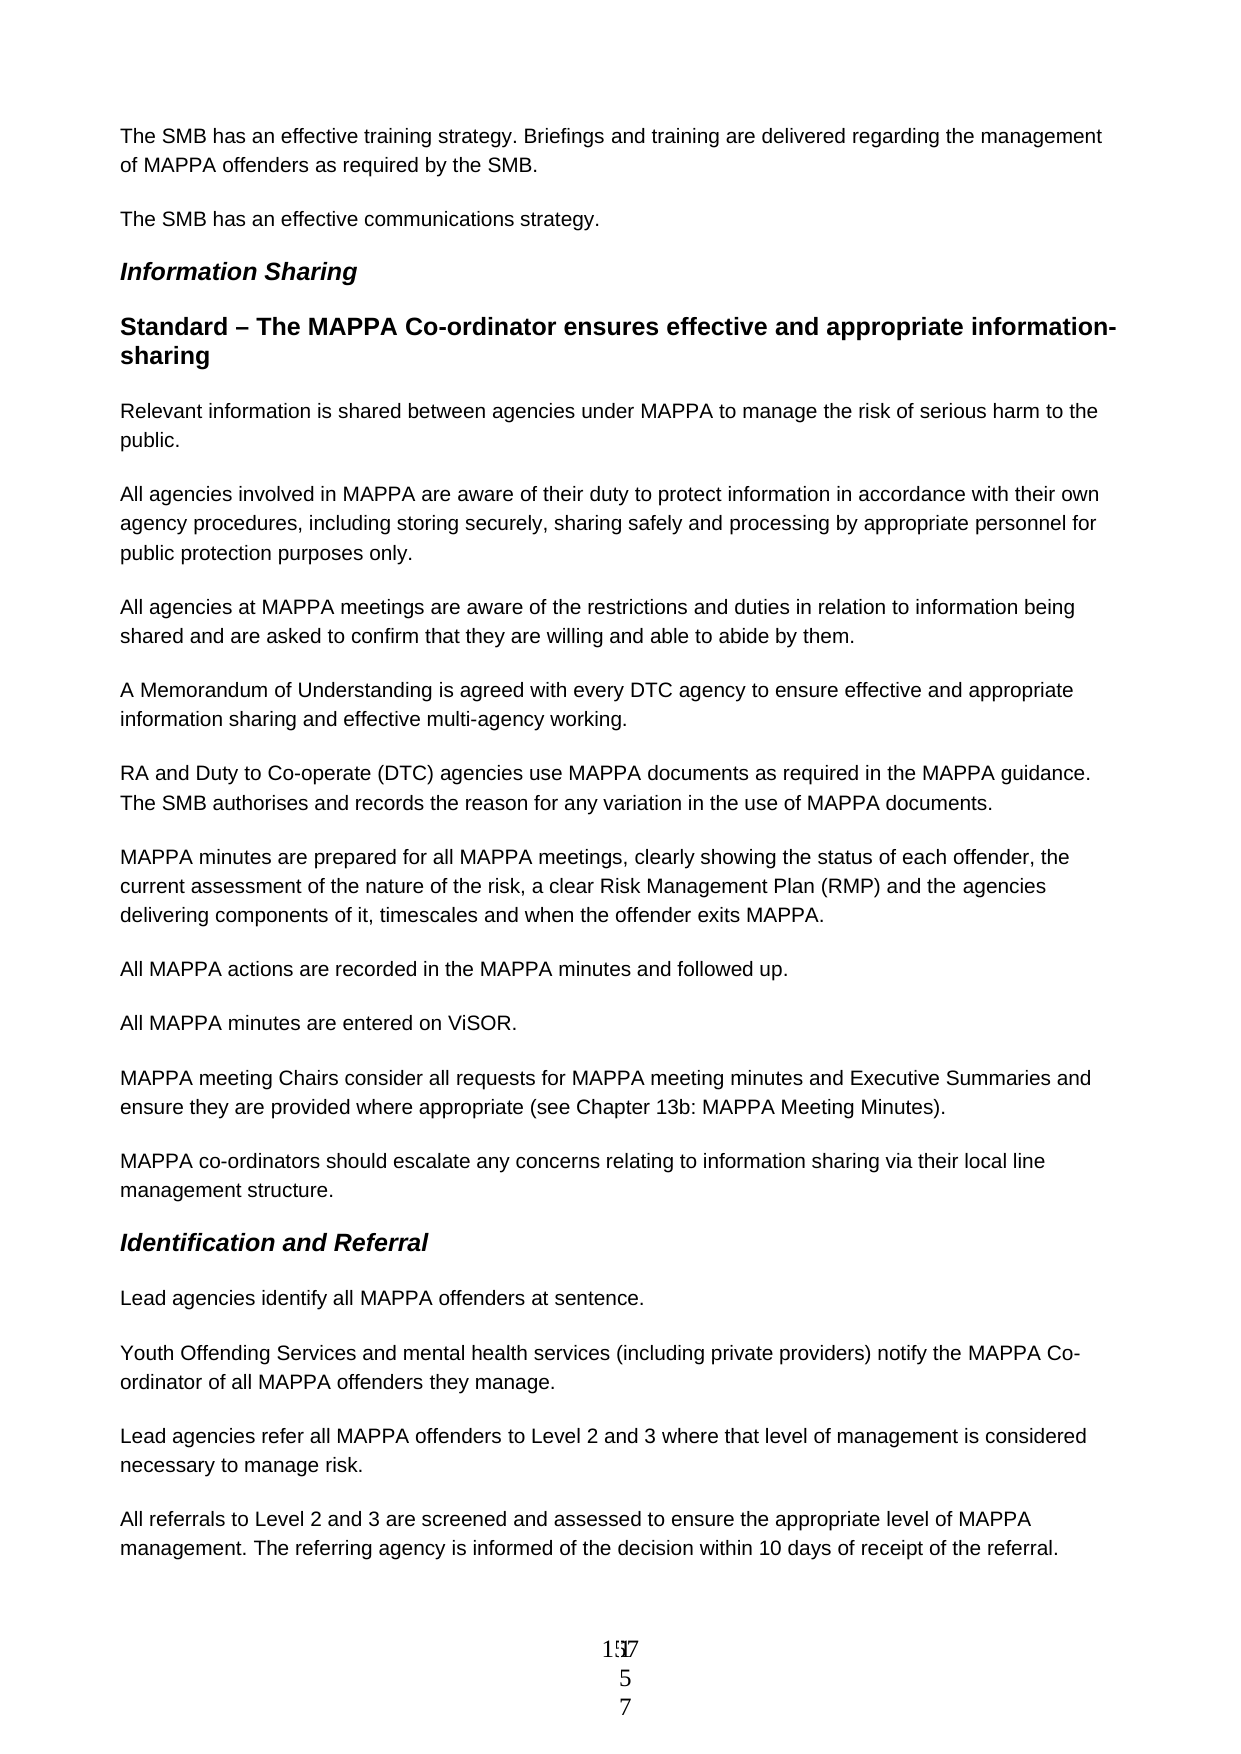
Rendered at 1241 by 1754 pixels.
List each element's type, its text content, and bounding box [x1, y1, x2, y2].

text Standard – The MAPPA Co-ordinator ensures effective and appropriate information-sharing [120, 312, 1120, 370]
text All agencies at MAPPA meetings are aware of the restrictions and duties in relation to information being shared and are asked to confirm that they are willing and able to abide by them. [120, 591, 1120, 649]
text Youth Offending Services and mental health services (including private providers) notify the MAPPA Co-ordinator of all MAPPA offenders they manage. [120, 1337, 1120, 1395]
text Identification and Referral [120, 1228, 1120, 1257]
text The SMB has an effective communications strategy. [120, 203, 1120, 232]
text Information Sharing [120, 257, 1120, 287]
text All MAPPA actions are recorded in the MAPPA minutes and followed up. [120, 953, 1120, 982]
text A Memorandum of Understanding is agreed with every DTC agency to ensure effective and appropriate information sharing and effective multi-agency working. [120, 674, 1120, 732]
text All referrals to Level 2 and 3 are screened and assessed to ensure the appropriate level of MAPPA management. The referring agency is informed of the decision within 10 days of receipt of the referral. [120, 1503, 1120, 1562]
text Lead agencies identify all MAPPA offenders at sentence. [120, 1282, 1120, 1312]
text The SMB has an effective training strategy. Briefings and training are delivered regarding the management of MAPPA offenders as required by the SMB. [120, 120, 1120, 178]
text MAPPA co-ordinators should escalate any concerns relating to information sharing via their local line management structure. [120, 1145, 1120, 1203]
text Relevant information is shared between agencies under MAPPA to manage the risk of serious harm to the public. [120, 395, 1120, 453]
text RA and Duty to Co-operate (DTC) agencies use MAPPA documents as required in the MAPPA guidance. The SMB authorises and records the reason for any variation in the use of MAPPA documents. [120, 757, 1120, 816]
text MAPPA minutes are prepared for all MAPPA meetings, clearly showing the status of each offender, the current assessment of the nature of the risk, a clear Risk Management Plan (RMP) and the agencies delivering components of it, timescales and when the offender exits MAPPA. [120, 841, 1120, 928]
text All agencies involved in MAPPA are aware of their duty to protect information in accordance with their own agency procedures, including storing securely, sharing safely and processing by appropriate personnel for public protection purposes only. [120, 478, 1120, 566]
text Lead agencies refer all MAPPA offenders to Level 2 and 3 where that level of management is considered necessary to manage risk. [120, 1420, 1120, 1478]
text MAPPA meeting Chairs consider all requests for MAPPA meeting minutes and Executive Summaries and ensure they are provided where appropriate (see Chapter 13b: MAPPA Meeting Minutes). [120, 1062, 1120, 1120]
text All MAPPA minutes are entered on ViSOR. [120, 1007, 1120, 1037]
